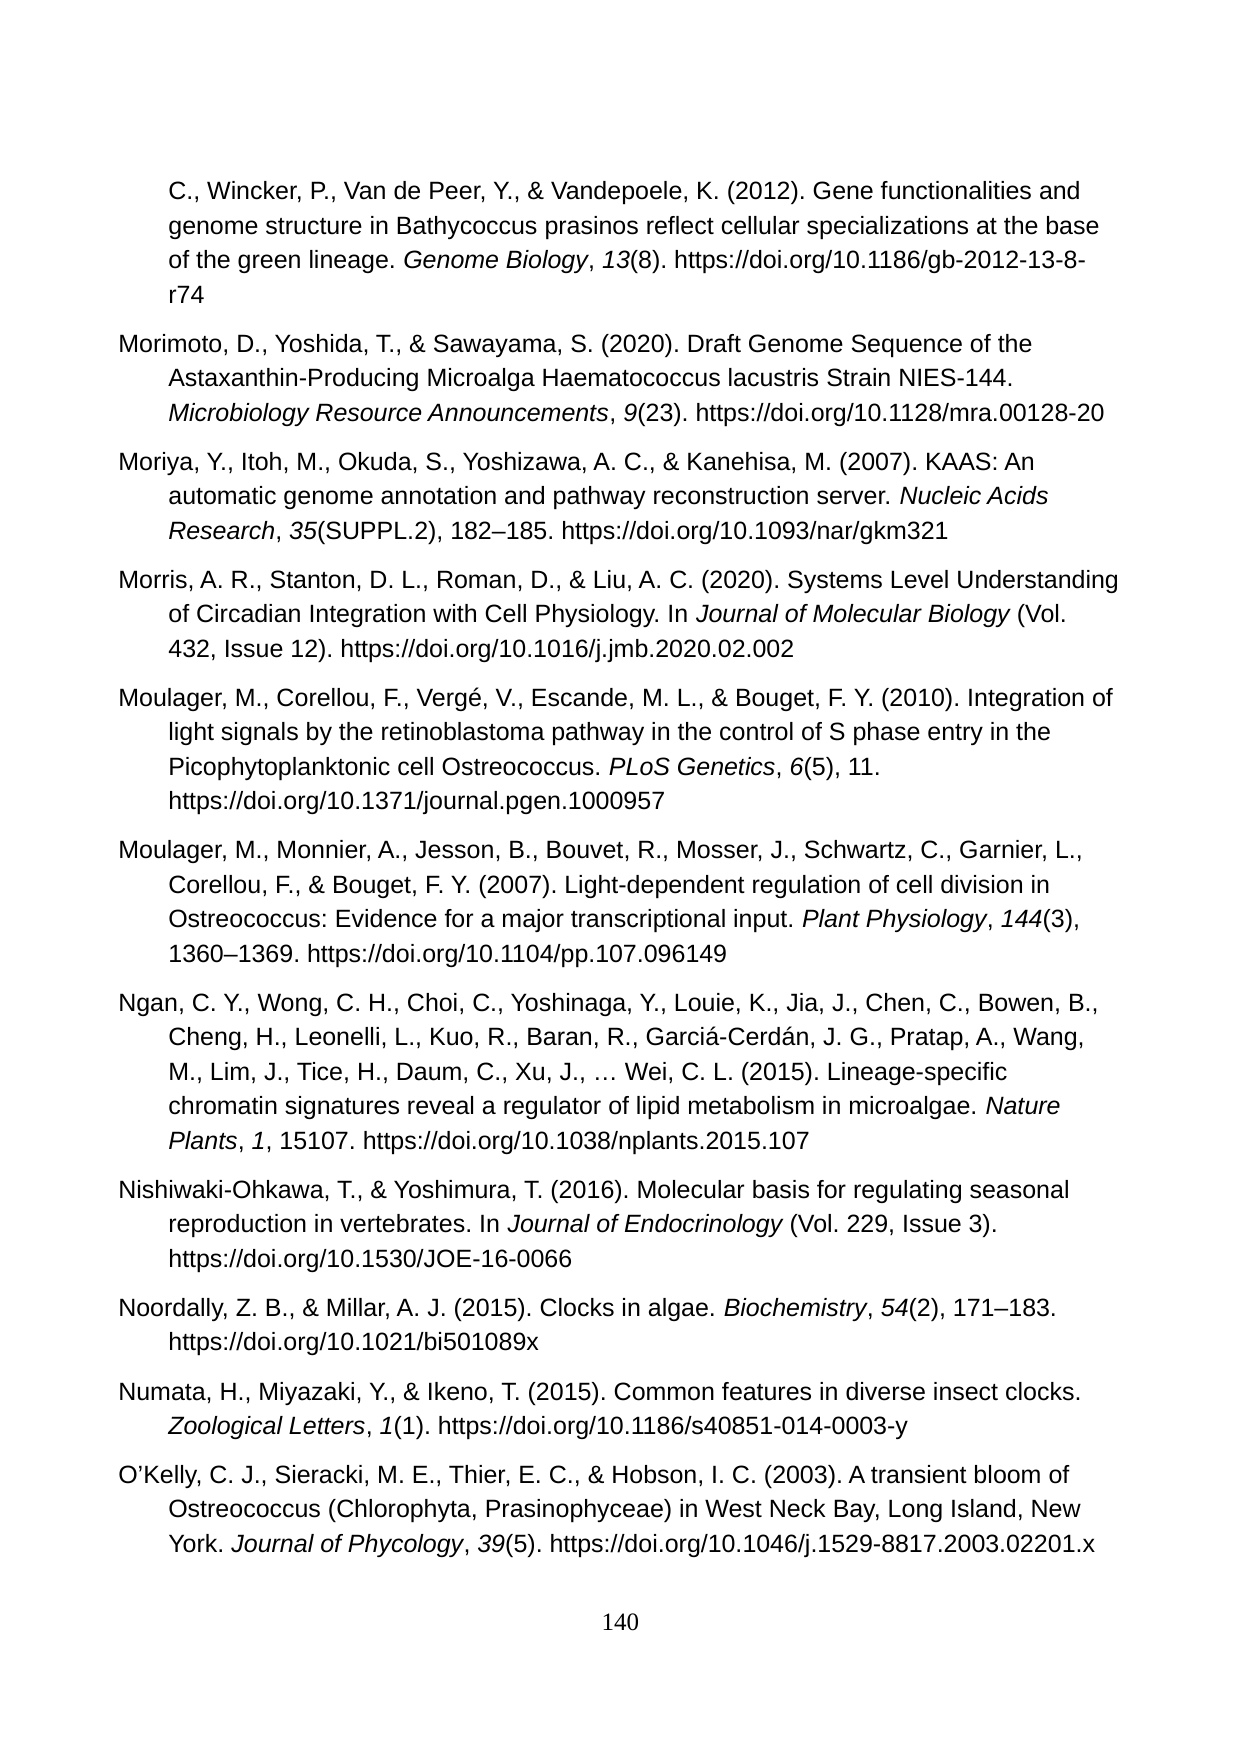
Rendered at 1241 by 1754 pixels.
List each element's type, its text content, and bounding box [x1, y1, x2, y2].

text Ngan, C. Y., Wong, C. H., Choi, C., Yoshinaga, Y., Louie, K., Jia, J., Chen, C., Bowen, B., Cheng, H., Leonelli, L., Kuo, R., Baran, R., Garciá-Cerdán, J. G., Pratap, A., Wang, M., Lim, J., Tice, H., Daum, C., Xu, J., … Wei, C. L. (2015). Lineage-specific chromatin signatures reveal a regulator of lipid metabolism in microalgae. Nature Plants, 1, 15107. https://doi.org/10.1038/nplants.2015.107 [118, 988, 1122, 1154]
text Moriya, Y., Itoh, M., Okuda, S., Yoshizawa, A. C., & Kanehisa, M. (2007). KAAS: An automatic genome annotation and pathway reconstruction server. Nucleic Acids Research, 35(SUPPL.2), 182–185. https://doi.org/10.1093/nar/gkm321 [118, 447, 1122, 544]
text Morimoto, D., Yoshida, T., & Sawayama, S. (2020). Draft Genome Sequence of the Astaxanthin-Producing Microalga Haematococcus lacustris Strain NIES-144. Microbiology Resource Announcements, 9(23). https://doi.org/10.1128/mra.00128-20 [118, 329, 1122, 427]
text O’Kelly, C. J., Sieracki, M. E., Thier, E. C., & Hobson, I. C. (2003). A transient bloom of Ostreococcus (Chlorophyta, Prasinophyceae) in West Neck Bay, Long Island, New York. Journal of Phycology, 39(5). https://doi.org/10.1046/j.1529-8817.2003.02201.x [118, 1460, 1122, 1558]
text Moulager, M., Monnier, A., Jesson, B., Bouvet, R., Mosser, J., Schwartz, C., Garnier, L., Corellou, F., & Bouget, F. Y. (2007). Light-dependent regulation of cell division in Ostreococcus: Evidence for a major transcriptional input. Plant Physiology, 144(3), 1360–1369. https://doi.org/10.1104/pp.107.096149 [118, 835, 1122, 968]
text C., Wincker, P., Van de Peer, Y., & Vandepoele, K. (2012). Gene functionalities and genome structure in Bathycoccus prasinos reflect cellular specializations at the base of the green lineage. Genome Biology, 13(8). https://doi.org/10.1186/gb-2012-13-8-r74 [118, 176, 1122, 308]
text Numata, H., Miyazaki, Y., & Ikeno, T. (2015). Common features in diverse insect clocks. Zoological Letters, 1(1). https://doi.org/10.1186/s40851-014-0003-y [118, 1376, 1122, 1440]
text Nishiwaki-Ohkawa, T., & Yoshimura, T. (2016). Molecular basis for regulating seasonal reproduction in vertebrates. In Journal of Endocrinology (Vol. 229, Issue 3). https://doi.org/10.1530/JOE-16-0066 [118, 1175, 1122, 1273]
text Noordally, Z. B., & Millar, A. J. (2015). Clocks in algae. Biochemistry, 54(2), 171–183. https://doi.org/10.1021/bi501089x [118, 1293, 1122, 1356]
text Morris, A. R., Stanton, D. L., Roman, D., & Liu, A. C. (2020). Systems Level Understanding of Circadian Integration with Cell Physiology. In Journal of Molecular Biology (Vol. 432, Issue 12). https://doi.org/10.1016/j.jmb.2020.02.002 [118, 565, 1122, 663]
text Moulager, M., Corellou, F., Vergé, V., Escande, M. L., & Bouget, F. Y. (2010). Integration of light signals by the retinoblastoma pathway in the control of S phase entry in the Picophytoplanktonic cell Ostreococcus. PLoS Genetics, 6(5), 11. https://doi.org/10.1371/journal.pgen.1000957 [118, 683, 1122, 815]
